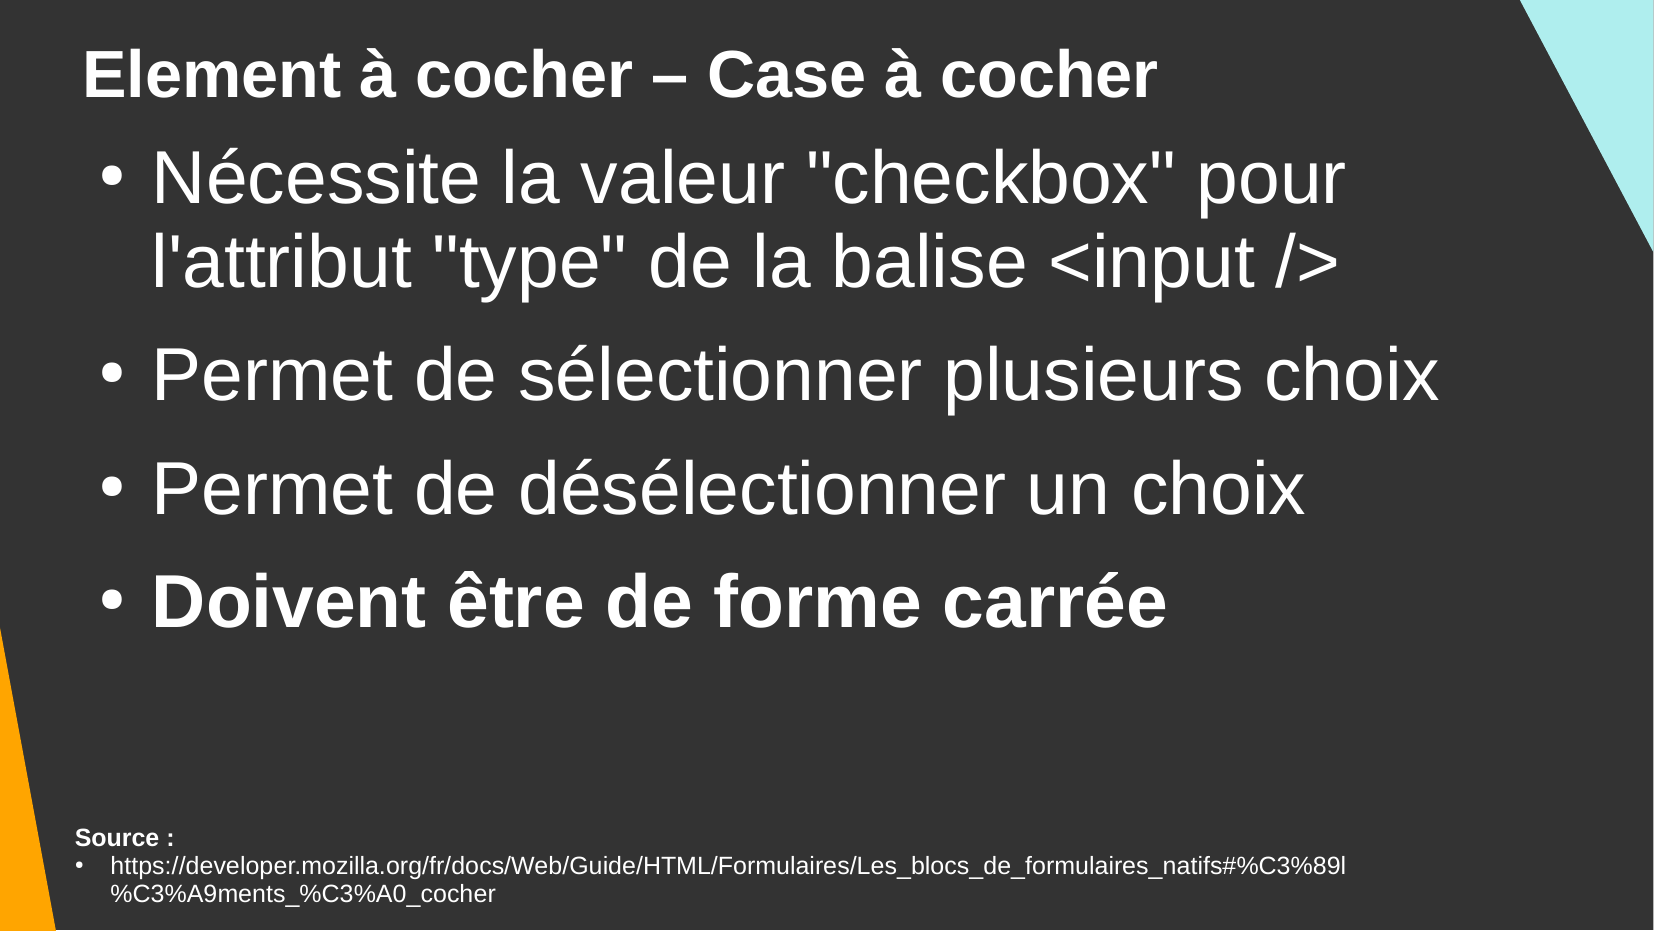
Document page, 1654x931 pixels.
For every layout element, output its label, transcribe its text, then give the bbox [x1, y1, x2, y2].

text_box [0, 627, 56, 931]
text_box Source : https://developer.mozilla.org/fr/docs/Web/Guide/HTML/Formulaires/Les_blocs_de_formulaires_natifs#%C3%89l%C3%A9ments_%C3%A0_cocher [60, 816, 1546, 916]
text_box [1519, 0, 1654, 254]
list Nécessite la valeur "checkbox" pour l'attribut "type" de la balise <input /> Permet de sélectionner plusieurs choix Permet de désélectionner un choix Doivent être de forme carrée [80, 135, 1605, 733]
title Element à cocher – Case à cocher [82, 37, 1571, 114]
